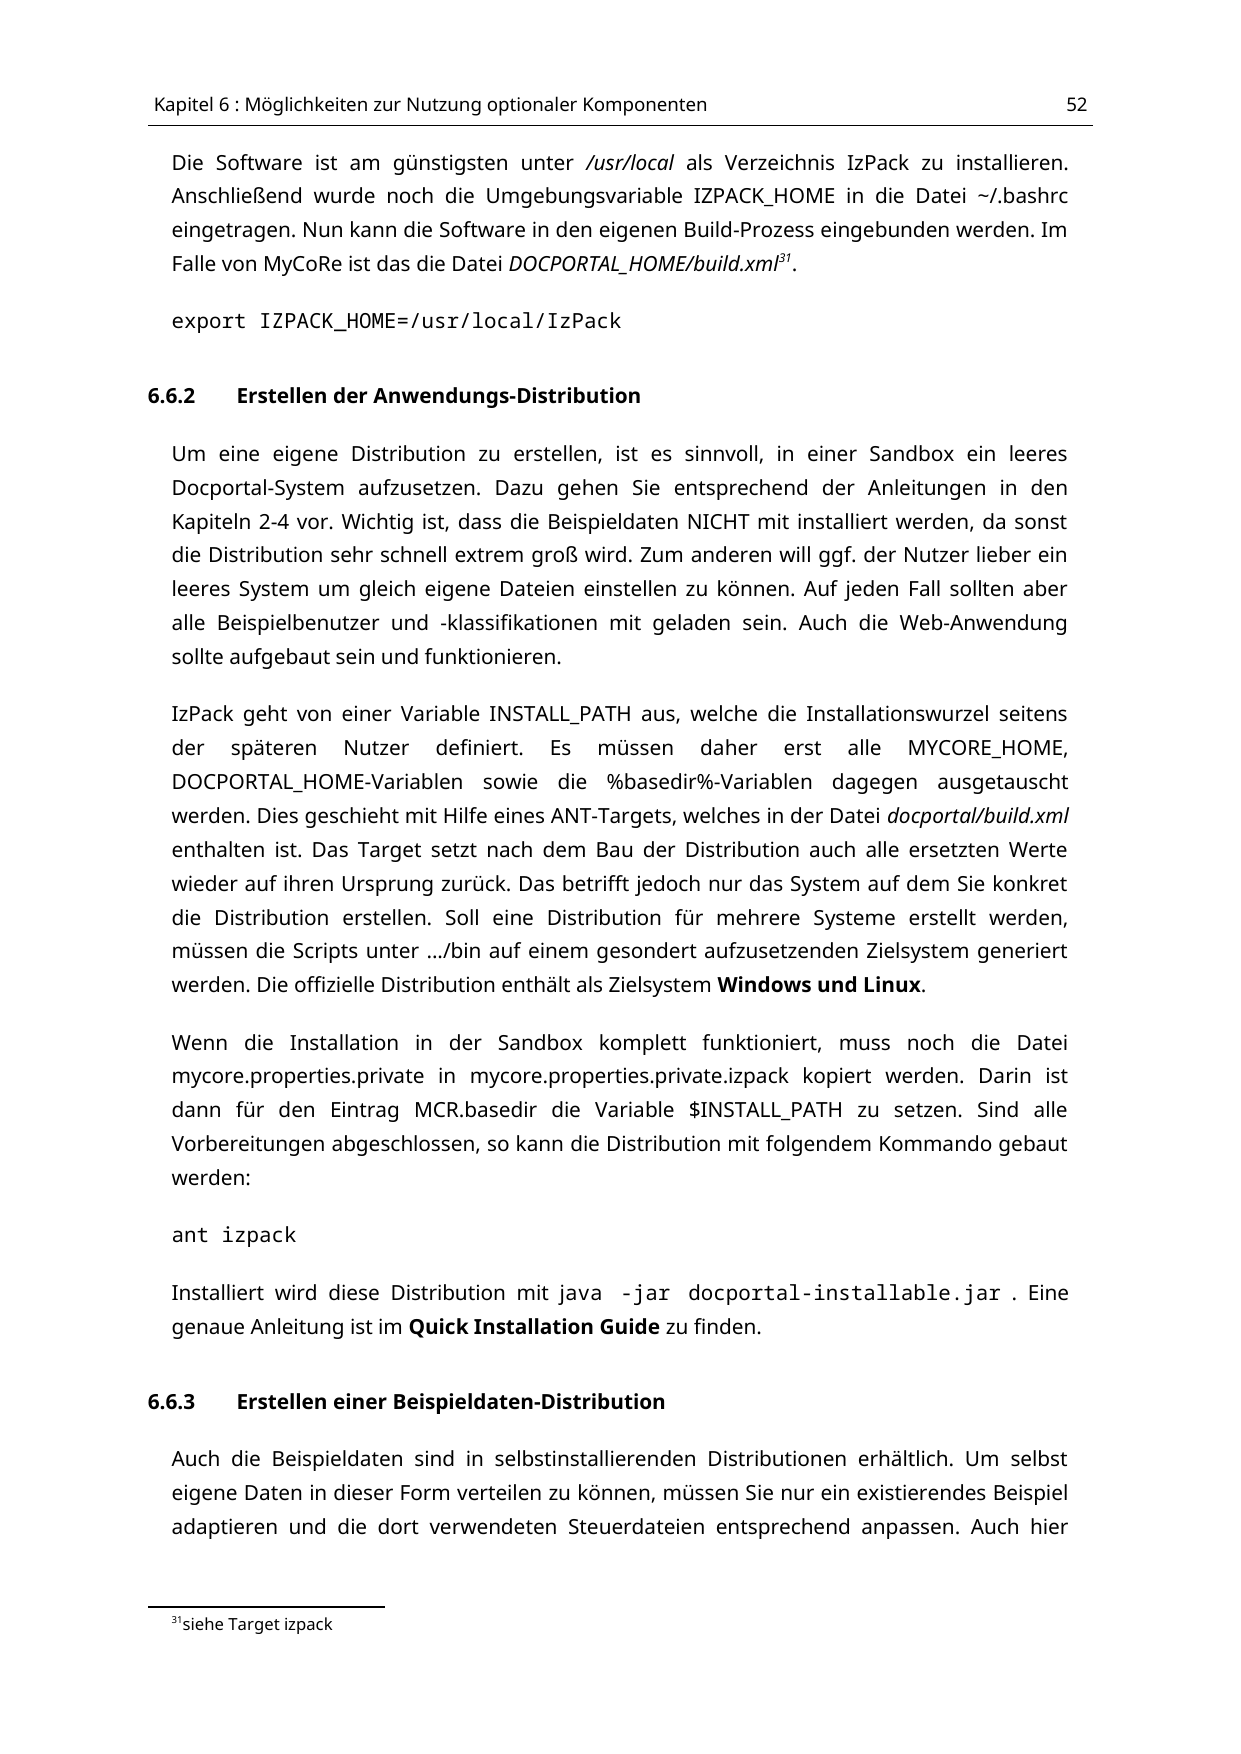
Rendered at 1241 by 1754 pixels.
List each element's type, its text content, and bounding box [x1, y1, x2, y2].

text Wenn die Installation in der Sandbox komplett funktioniert, muss noch die Datei mycore.properties.private in mycore.properties.private.izpack kopiert werden. Darin ist dann für den Eintrag MCR.basedir die Variable $INSTALL_PATH zu setzen. Sind alle Vorbereitungen abgeschlossen, so kann die Distribution mit folgendem Kommando gebaut werden: [171, 1028, 1069, 1191]
text siehe Target izpack [171, 1613, 1069, 1636]
text Auch die Beispieldaten sind in selbstinstallierenden Distributionen erhältlich. Um selbst eigene Daten in dieser Form verteilen zu können, müssen Sie nur ein existierendes Beispiel adaptieren und die dort verwendeten Steuerdateien entsprechend anpassen. Auch hier [171, 1444, 1069, 1540]
text Um eine eigene Distribution zu erstellen, ist es sinnvoll, in einer Sandbox ein leeres Docportal-System aufzusetzen. Dazu gehen Sie entsprechend der Anleitungen in den Kapiteln 2-4 vor. Wichtig ist, dass die Beispieldaten NICHT mit installiert werden, da sonst die Distribution sehr schnell extrem groß wird. Zum anderen will ggf. der Nutzer lieber ein leeres System um gleich eigene Dateien einstellen zu können. Auf jeden Fall sollten aber alle Beispielbenutzer und -klassifikationen mit geladen sein. Auch die Web-Anwendung sollte aufgebaut sein und funktionieren. [171, 439, 1069, 670]
text ant izpack [171, 1221, 1069, 1249]
text IzPack geht von einer Variable INSTALL_PATH aus, welche die Installationswurzel seitens der späteren Nutzer definiert. Es müssen daher erst alle MYCORE_HOME, DOCPORTAL_HOME-Variablen sowie die %basedir%-Variablen dagegen ausgetauscht werden. Dies geschieht mit Hilfe eines ANT-Targets, welches in der Datei docportal/build.xml enthalten ist. Das Target setzt nach dem Bau der Distribution auch alle ersetzten Werte wieder auf ihren Ursprung zurück. Das betrifft jedoch nur das System auf dem Sie konkret die Distribution erstellen. Soll eine Distribution für mehrere Systeme erstellt werden, müssen die Scripts unter .../bin auf einem gesondert aufzusetzenden Zielsystem generiert werden. Die offizielle Distribution enthält als Zielsystem Windows und Linux. [171, 699, 1069, 999]
text Installiert wird diese Distribution mit java -jar docportal-installable.jar . Eine genaue Anleitung ist im Quick Installation Guide zu finden. [171, 1278, 1069, 1340]
text Die Software ist am günstigsten unter /usr/local als Verzeichnis IzPack zu installieren. Anschließend wurde noch die Umgebungsvariable IZPACK_HOME in die Datei ~/.bashrc eingetragen. Nun kann die Software in den eigenen Build-Prozess eingebunden werden. Im Falle von MyCoRe ist das die Datei DOCPORTAL_HOME/build.xml. [171, 148, 1069, 277]
subtitle Erstellen der Anwendungs-Distribution [148, 382, 1092, 410]
subtitle Erstellen einer Beispieldaten-Distribution [148, 1387, 1092, 1415]
text export IZPACK_HOME=/usr/local/IzPack [171, 307, 1069, 335]
